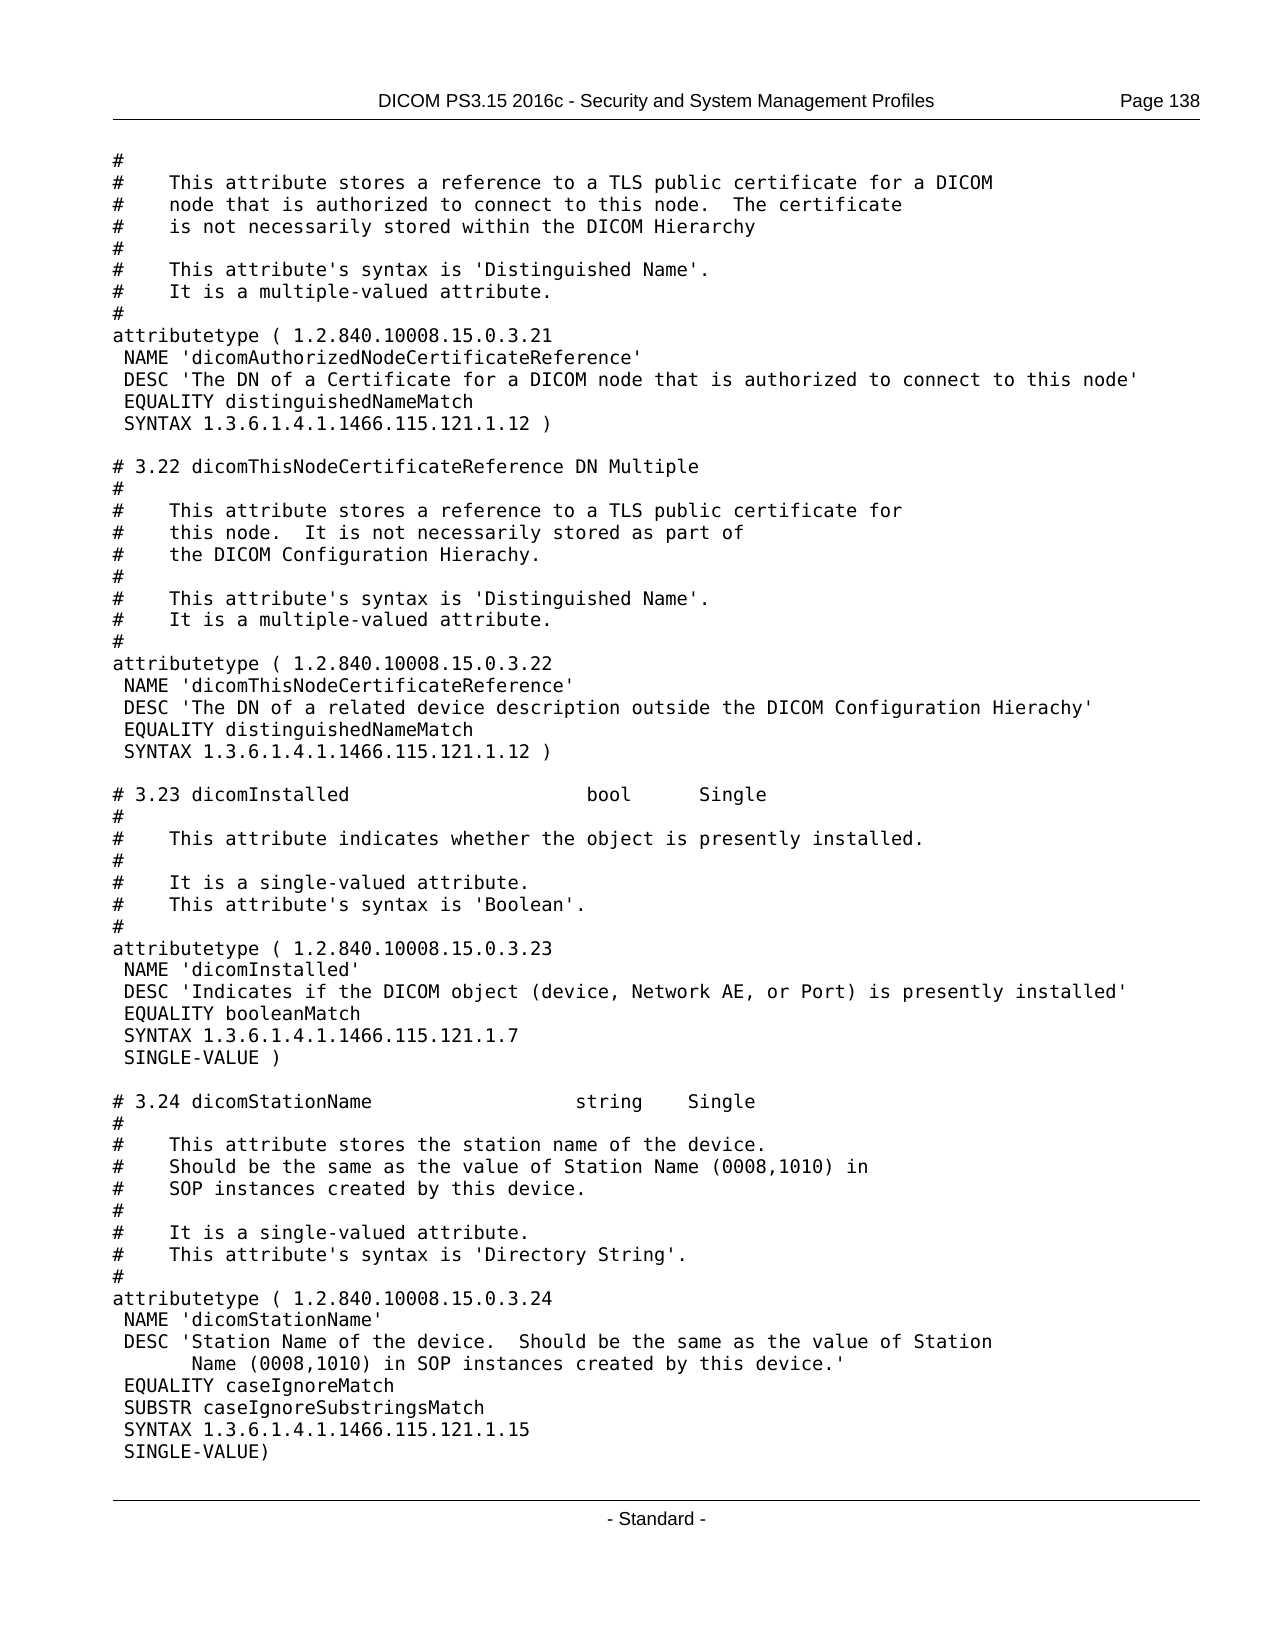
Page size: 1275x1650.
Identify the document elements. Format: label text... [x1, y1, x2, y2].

text # # This attribute stores a reference to a TLS public certificate for a DICOM # node that is authorized to connect to this node. The certificate # is not necessarily stored within the DICOM Hierarchy # # This attribute's syntax is 'Distinguished Name'. # It is a multiple-valued attribute. # attributetype ( 1.2.840.10008.15.0.3.21 NAME 'dicomAuthorizedNodeCertificateReference' DESC 'The DN of a Certificate for a DICOM node that is authorized to connect to this node' EQUALITY distinguishedNameMatch SYNTAX 1.3.6.1.4.1.1466.115.121.1.12 ) # 3.22 dicomThisNodeCertificateReference DN Multiple # # This attribute stores a reference to a TLS public certificate for # this node. It is not necessarily stored as part of # the DICOM Configuration Hierachy. # # This attribute's syntax is 'Distinguished Name'. # It is a multiple-valued attribute. # attributetype ( 1.2.840.10008.15.0.3.22 NAME 'dicomThisNodeCertificateReference' DESC 'The DN of a related device description outside the DICOM Configuration Hierachy' EQUALITY distinguishedNameMatch SYNTAX 1.3.6.1.4.1.1466.115.121.1.12 ) # 3.23 dicomInstalled bool Single # # This attribute indicates whether the object is presently installed. # # It is a single-valued attribute. # This attribute's syntax is 'Boolean'. # attributetype ( 1.2.840.10008.15.0.3.23 NAME 'dicomInstalled' DESC 'Indicates if the DICOM object (device, Network AE, or Port) is presently installed' EQUALITY booleanMatch SYNTAX 1.3.6.1.4.1.1466.115.121.1.7 SINGLE-VALUE ) # 3.24 dicomStationName string Single # # This attribute stores the station name of the device. # Should be the same as the value of Station Name (0008,1010) in # SOP instances created by this device. # # It is a single-valued attribute. # This attribute's syntax is 'Directory String'. # attributetype ( 1.2.840.10008.15.0.3.24 NAME 'dicomStationName' DESC 'Station Name of the device. Should be the same as the value of Station Name (0008,1010) in SOP instances created by this device.' EQUALITY caseIgnoreMatch SUBSTR caseIgnoreSubstringsMatch SYNTAX 1.3.6.1.4.1.1466.115.121.1.15 SINGLE-VALUE) [112, 150, 1200, 1484]
